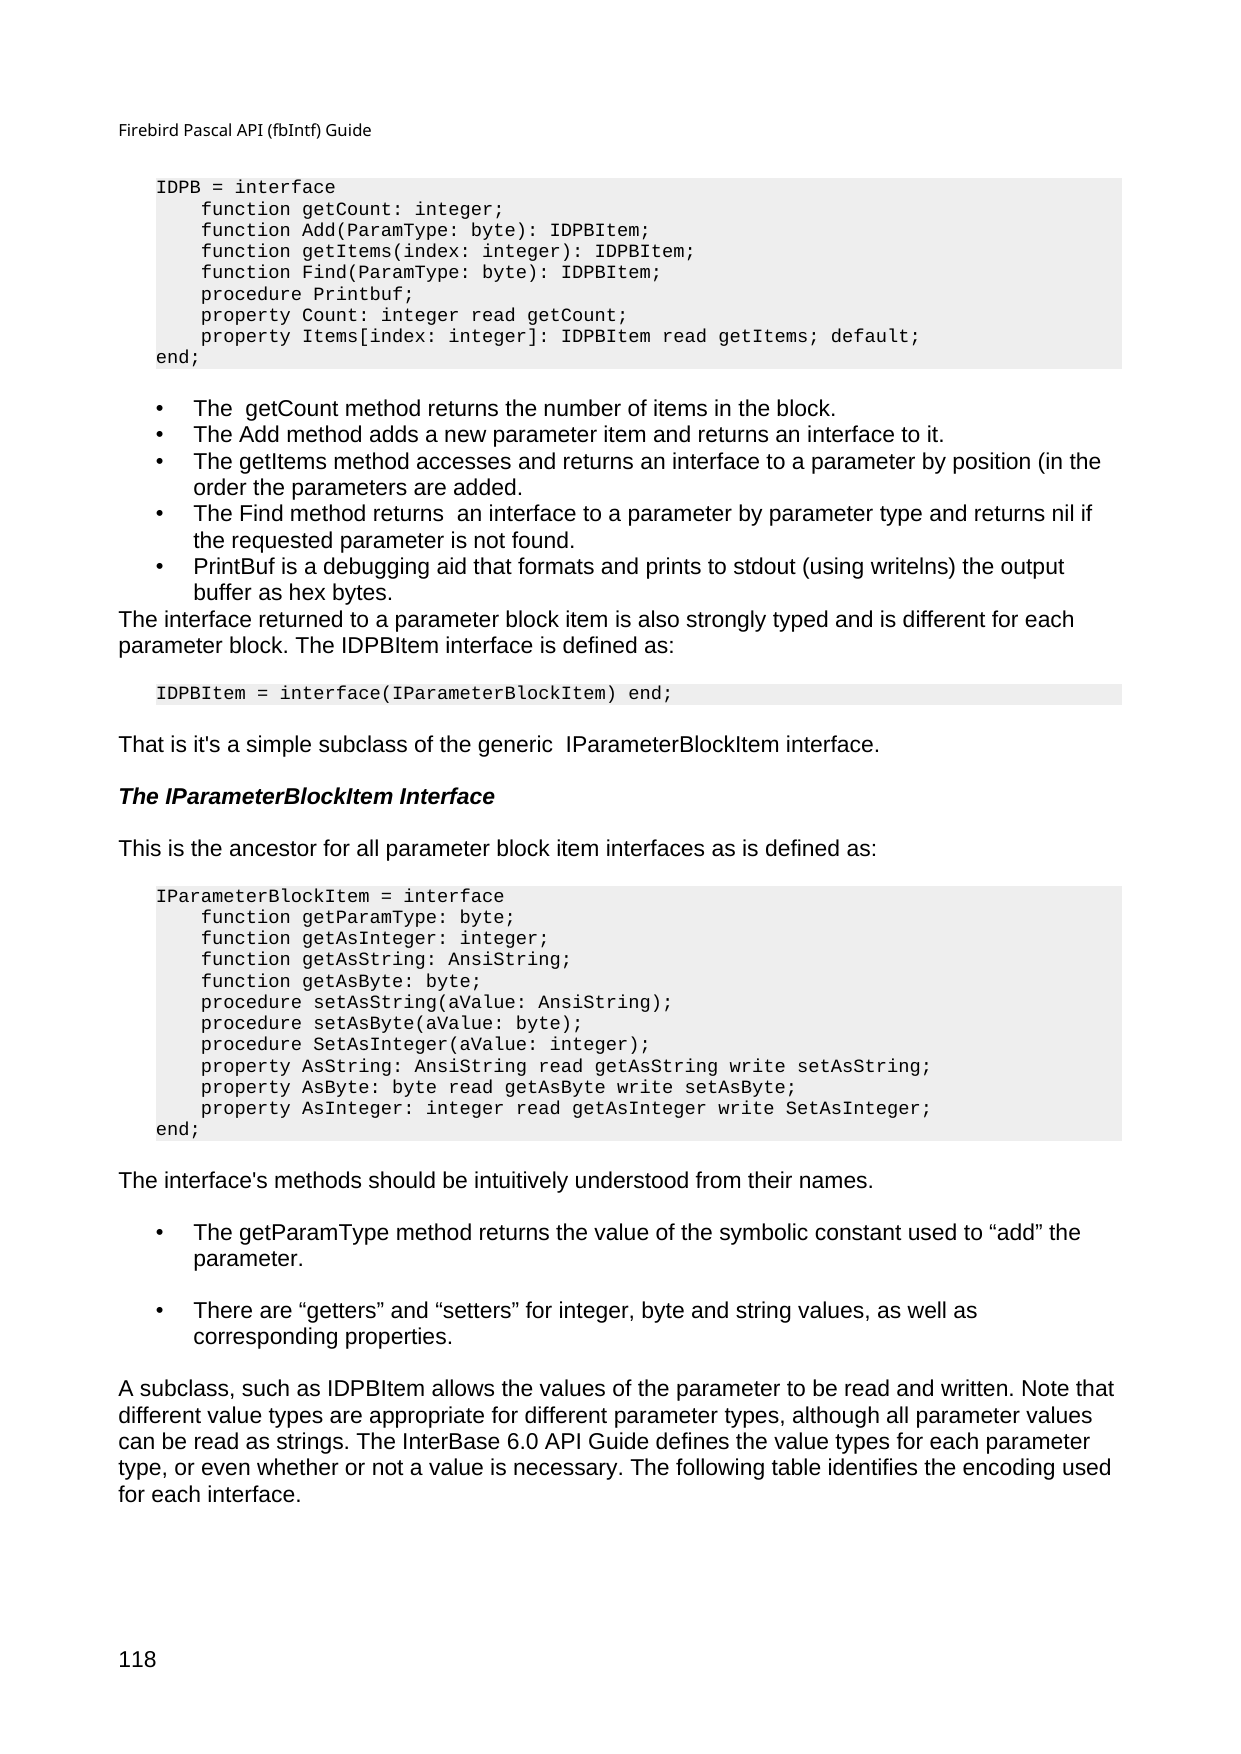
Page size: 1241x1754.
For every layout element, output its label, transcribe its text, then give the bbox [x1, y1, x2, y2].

list The Find method returns an interface to a parameter by parameter type and returns nil if the requested parameter is not found. [156, 500, 1122, 553]
text The interface returned to a parameter block item is also strongly typed and is different for each parameter block. The IDPBItem interface is defined as: [118, 606, 1122, 658]
list PrintBuf is a debugging aid that formats and prints to stdout (using writelns) the output buffer as hex bytes. [156, 553, 1122, 606]
text function getItems(index: integer): IDPBItem; [156, 242, 1122, 263]
text property AsInteger: integer read getAsInteger write SetAsInteger; [156, 1099, 1122, 1120]
text procedure SetAsInteger(aValue: integer); [156, 1035, 1122, 1056]
text The IParameterBlockItem Interface [118, 783, 1122, 809]
text end; [156, 348, 1122, 369]
text property AsByte: byte read getAsByte write setAsByte; [156, 1078, 1122, 1099]
text procedure setAsByte(aValue: byte); [156, 1014, 1122, 1035]
text The interface's methods should be intuitively understood from their names. [118, 1167, 1122, 1193]
text function getAsInteger: integer; [156, 929, 1122, 950]
text procedure setAsString(aValue: AnsiString); [156, 993, 1122, 1014]
text function getParamType: byte; [156, 908, 1122, 929]
text IDPB = interface [156, 178, 1122, 199]
list The getCount method returns the number of items in the block. [156, 395, 1122, 421]
list The Add method adds a new parameter item and returns an interface to it. [156, 421, 1122, 448]
text This is the ancestor for all parameter block item interfaces as is defined as: [118, 834, 1122, 861]
text A subclass, such as IDPBItem allows the values of the parameter to be read and written. Note that different value types are appropriate for different parameter types, although all parameter values can be read as strings. The InterBase 6.0 API Guide defines the value types for each parameter type, or even whether or not a value is necessary. The following table identifies the encoding used for each interface. [118, 1375, 1122, 1507]
text function getAsString: AnsiString; [156, 950, 1122, 971]
text property AsString: AnsiString read getAsString write setAsString; [156, 1056, 1122, 1078]
list There are “getters” and “setters” for integer, byte and string values, as well as corresponding properties. [156, 1297, 1122, 1350]
text property Items[index: integer]: IDPBItem read getItems; default; [156, 327, 1122, 348]
text function getCount: integer; [156, 199, 1122, 221]
text IDPBItem = interface(IParameterBlockItem) end; [156, 684, 1122, 705]
text function Add(ParamType: byte): IDPBItem; [156, 221, 1122, 242]
text function getAsByte: byte; [156, 971, 1122, 993]
text function Find(ParamType: byte): IDPBItem; [156, 263, 1122, 284]
text procedure Printbuf; [156, 284, 1122, 306]
list The getParamType method returns the value of the symbolic constant used to “add” the parameter. [156, 1219, 1122, 1271]
text end; [156, 1120, 1122, 1141]
text property Count: integer read getCount; [156, 306, 1122, 327]
text That is it's a simple subclass of the generic IParameterBlockItem interface. [118, 731, 1122, 757]
list The getItems method accesses and returns an interface to a parameter by position (in the order the parameters are added. [156, 448, 1122, 500]
text IParameterBlockItem = interface [156, 886, 1122, 908]
